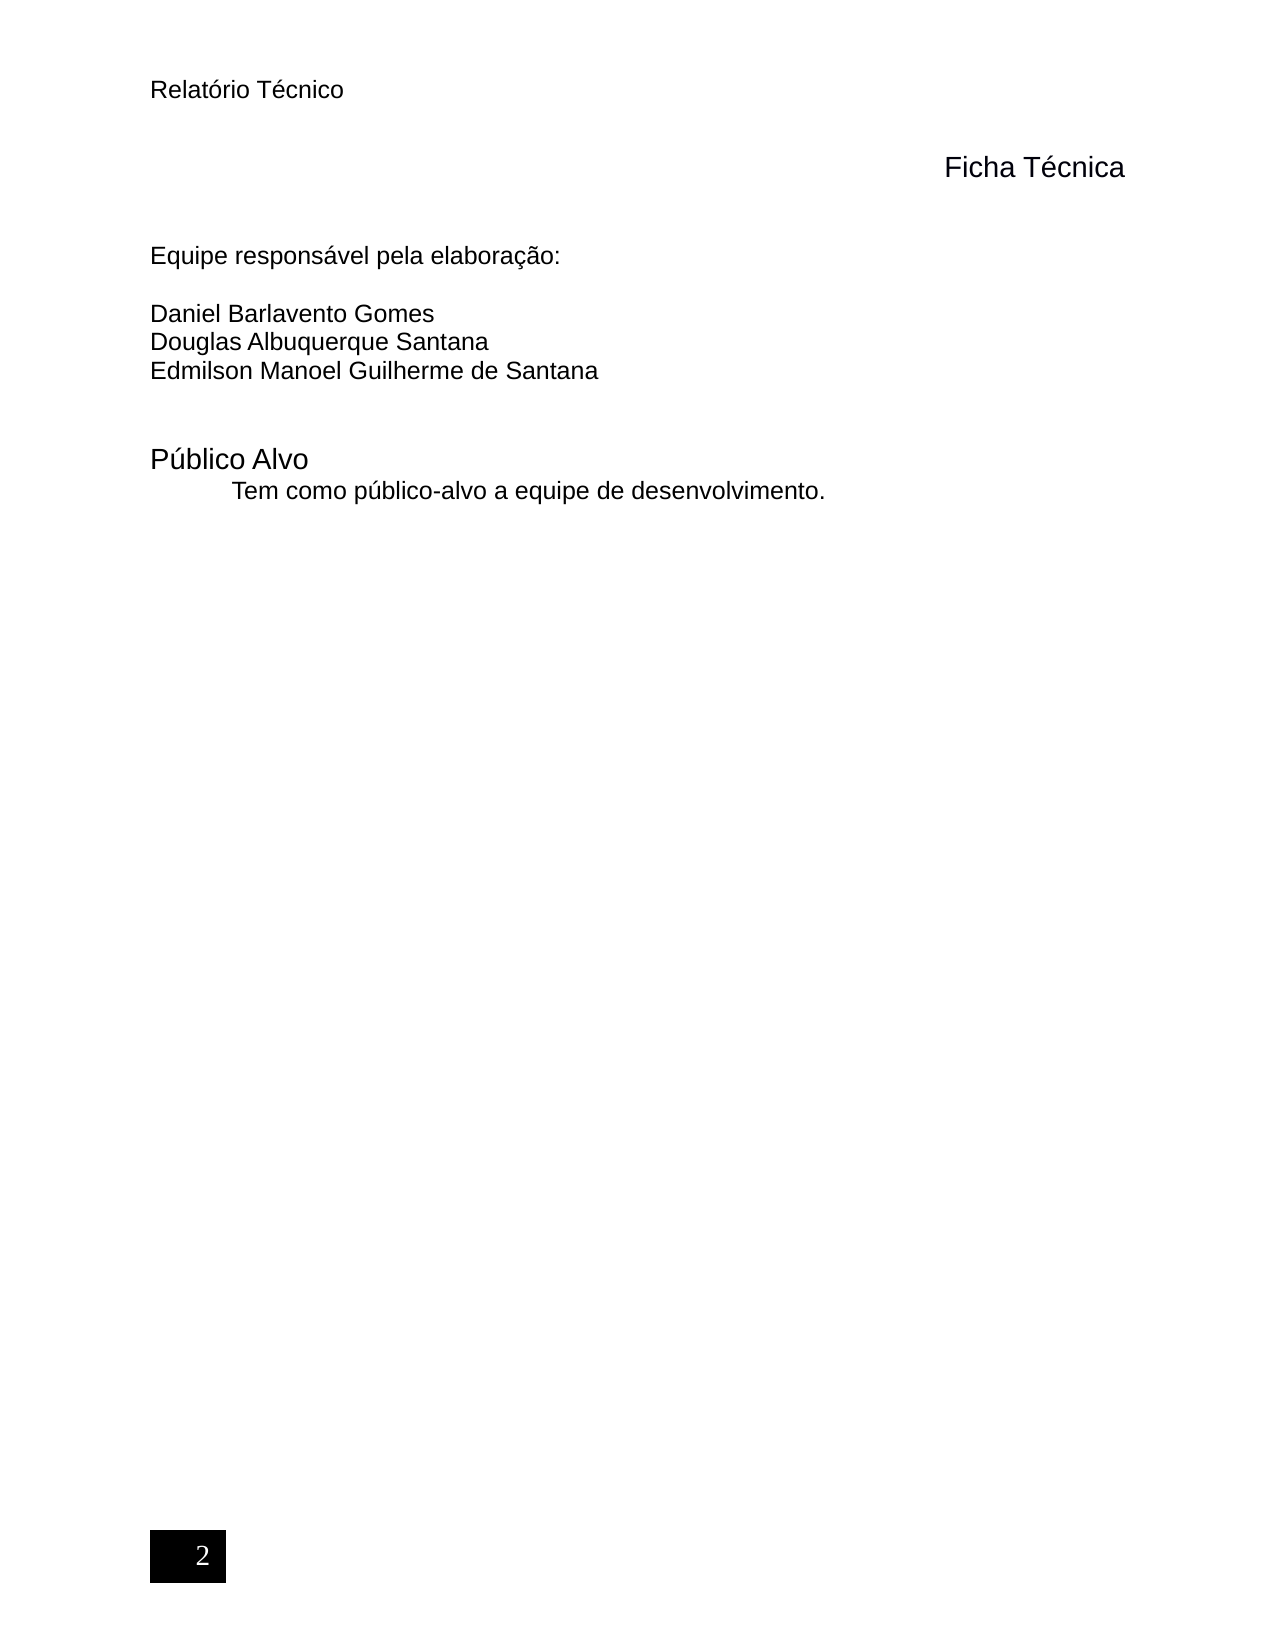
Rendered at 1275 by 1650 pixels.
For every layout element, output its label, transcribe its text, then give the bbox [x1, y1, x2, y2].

text Tem como público-alvo a equipe de desenvolvimento. [150, 476, 1125, 504]
text Ficha Técnica [150, 150, 1125, 183]
text Equipe responsável pela elaboração: [150, 241, 1125, 270]
text Daniel Barlavento Gomes [150, 298, 1125, 327]
text Público Alvo [150, 442, 1125, 476]
text Edmilson Manoel Guilherme de Santana [150, 356, 1125, 385]
text Douglas Albuquerque Santana [150, 327, 1125, 356]
